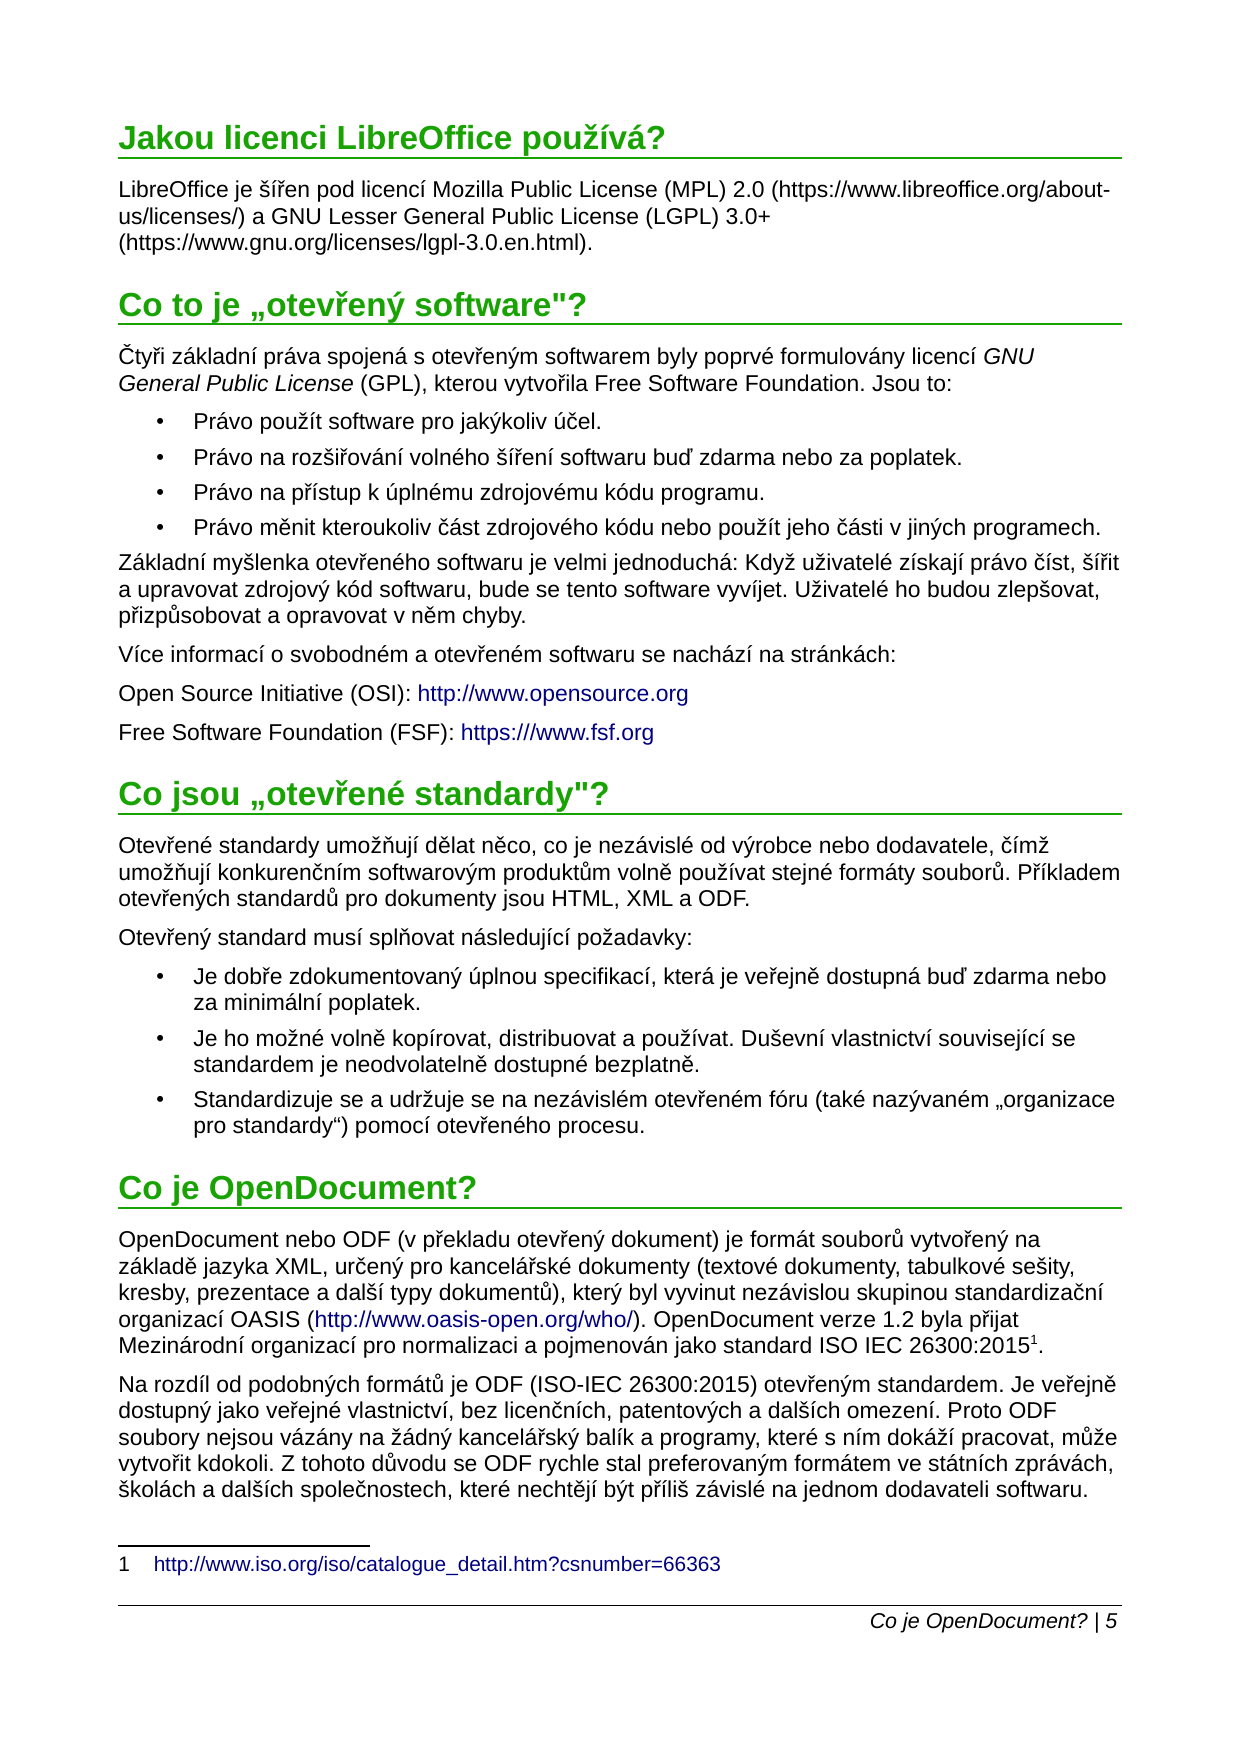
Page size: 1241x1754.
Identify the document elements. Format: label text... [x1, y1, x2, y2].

text Více informací o svobodném a otevřeném softwaru se nachází na stránkách: [118, 641, 1122, 667]
subtitle Jakou licenci LibreOffice používá? [118, 118, 1122, 157]
subtitle Co je OpenDocument? [118, 1168, 1122, 1207]
list Právo na rozšiřování volného šíření softwaru buď zdarma nebo za poplatek. [156, 443, 1122, 470]
list Právo na přístup k úplnému zdrojovému kódu programu. [156, 479, 1122, 505]
text Základní myšlenka otevřeného softwaru je velmi jednoduchá: Když uživatelé získají právo číst, šířit a upravovat zdrojový kód softwaru, bude se tento software vyvíjet. Uživatelé ho budou zlepšovat, přizpůsobovat a opravovat v něm chyby. [118, 549, 1122, 628]
list Je dobře zdokumentovaný úplnou specifikací, která je veřejně dostupná buď zdarma nebo za minimální poplatek. [156, 963, 1122, 1016]
text Free Software Foundation (FSF): https:///www.fsf.org [118, 718, 1122, 745]
text http://www.iso.org/iso/catalogue_detail.htm?csnumber=66363 [118, 1552, 1122, 1576]
text LibreOffice je šířen pod licencí Mozilla Public License (MPL) 2.0 (https://www.libreoffice.org/about-us/licenses/) a GNU Lesser General Public License (LGPL) 3.0+ (https://www.gnu.org/licenses/lgpl-3.0.en.html). [118, 176, 1122, 255]
text Otevřené standardy umožňují dělat něco, co je nezávislé od výrobce nebo dodavatele, čímž umožňují konkurenčním softwarovým produktům volně používat stejné formáty souborů. Příkladem otevřených standardů pro dokumenty jsou HTML, XML a ODF. [118, 832, 1122, 912]
list Právo použít software pro jakýkoliv účel. [156, 408, 1122, 435]
list Standardizuje se a udržuje se na nezávislém otevřeném fóru (také nazývaném „organizace pro standardy“) pomocí otevřeného procesu. [156, 1086, 1122, 1139]
text Open Source Initiative (OSI): http://www.opensource.org [118, 679, 1122, 706]
list Čtyři základní práva spojená s otevřeným softwarem byly poprvé formulovány licencí GNU General Public License (GPL), kterou vytvořila Free Software Foundation. Jsou to: [118, 343, 1122, 396]
subtitle Co jsou „otevřené standardy"? [118, 774, 1122, 813]
text OpenDocument nebo ODF (v překladu otevřený dokument) je formát souborů vytvořený na základě jazyka XML, určený pro kancelářské dokumenty (textové dokumenty, tabulkové sešity, kresby, prezentace a další typy dokumentů), který byl vyvinut nezávislou skupinou standardizační organizací OASIS (http://www.oasis-open.org/who/). OpenDocument verze 1.2 byla přijat Mezinárodní organizací pro normalizaci a pojmenován jako standard ISO IEC 26300:2015. [118, 1226, 1122, 1358]
subtitle Co to je „otevřený software"? [118, 285, 1122, 323]
list Právo měnit kteroukoliv část zdrojového kódu nebo použít jeho části v jiných programech. [156, 514, 1122, 540]
list Je ho možné volně kopírovat, distribuovat a používat. Duševní vlastnictví související se standardem je neodvolatelně dostupné bezplatně. [156, 1024, 1122, 1077]
text Na rozdíl od podobných formátů je ODF (ISO-IEC 26300:2015) otevřeným standardem. Je veřejně dostupný jako veřejné vlastnictví, bez licenčních, patentových a dalších omezení. Proto ODF soubory nejsou vázány na žádný kancelářský balík a programy, které s ním dokáží pracovat, může vytvořit kdokoli. Z tohoto důvodu se ODF rychle stal preferovaným formátem ve státních zprávách, školách a dalších společnostech, které nechtějí být příliš závislé na jednom dodavateli softwaru. [118, 1371, 1122, 1502]
list Otevřený standard musí splňovat následující požadavky: [118, 924, 1122, 950]
